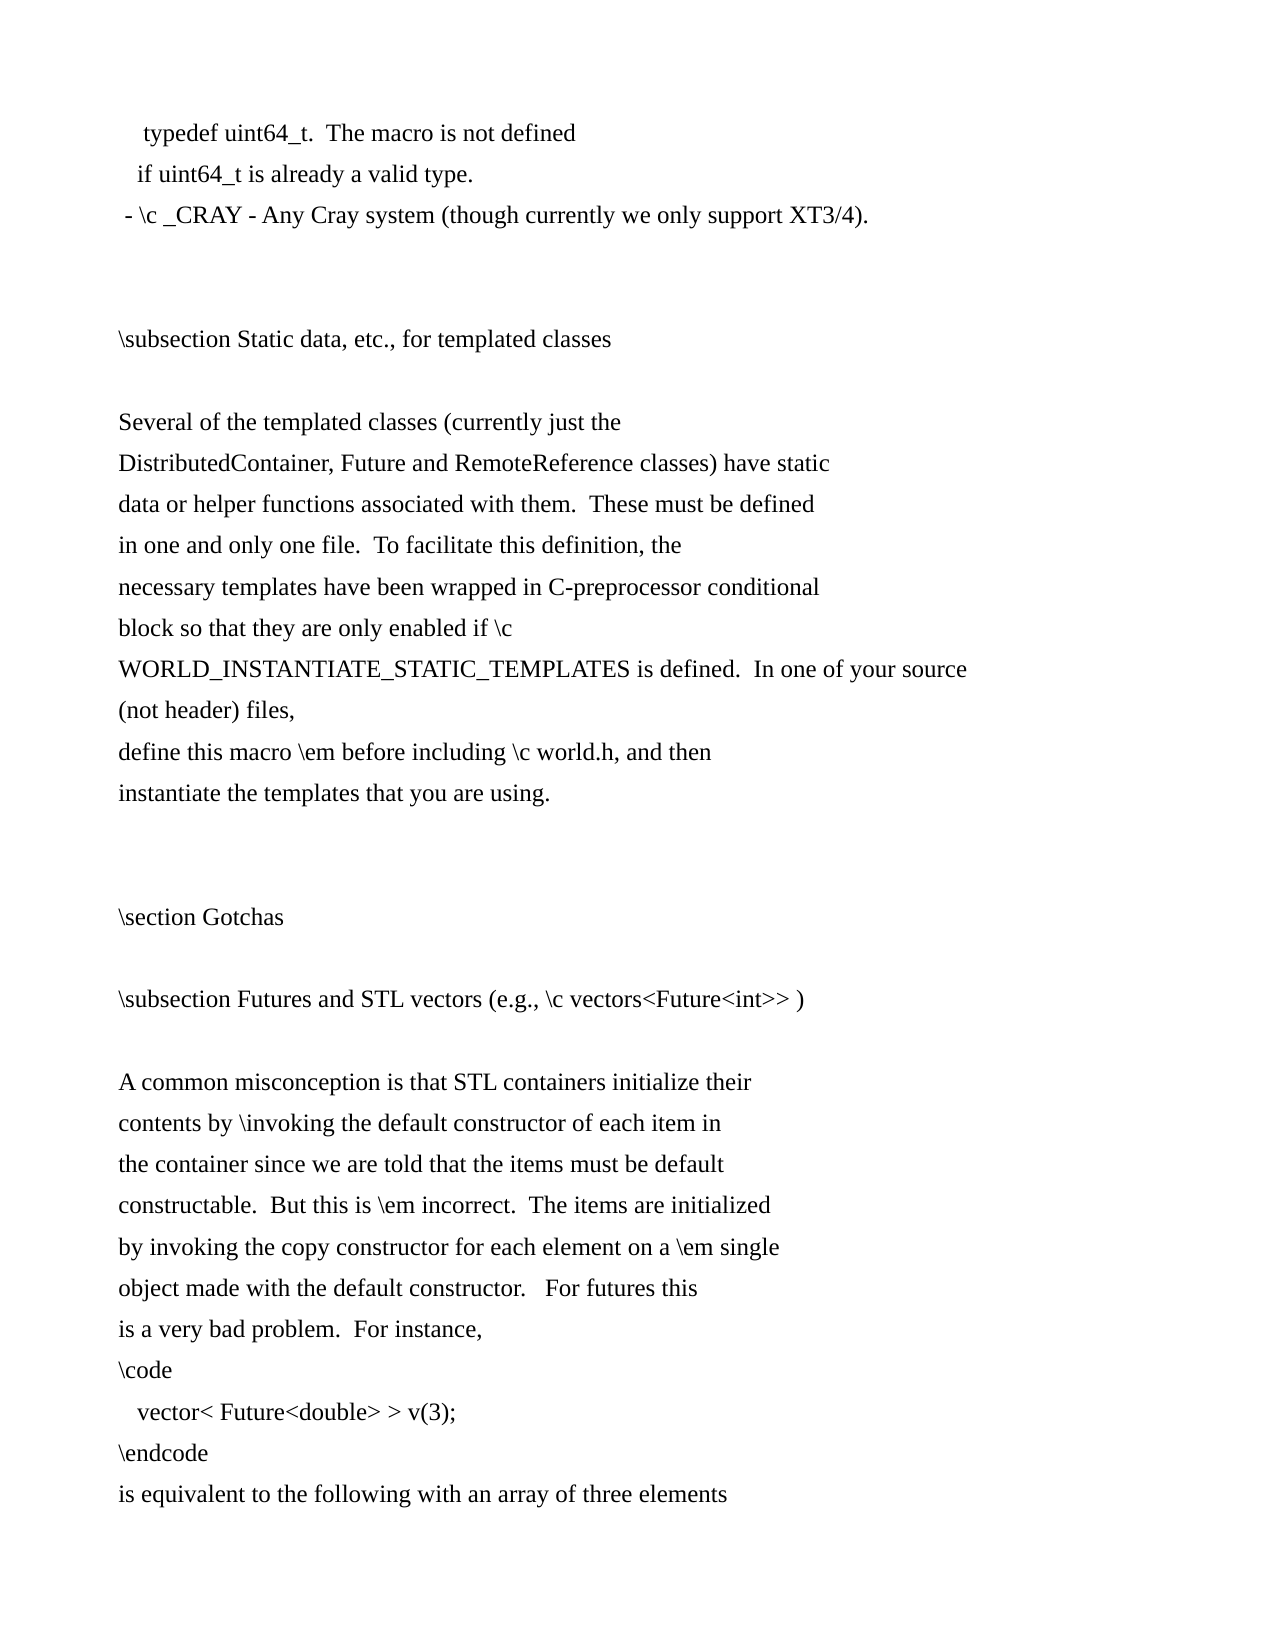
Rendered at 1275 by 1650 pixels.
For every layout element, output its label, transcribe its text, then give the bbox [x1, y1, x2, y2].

text by invoking the copy constructor for each element on a \em single [118, 1232, 1157, 1261]
text \subsection Futures and STL vectors (e.g., \c vectors<Future<int>> ) [118, 984, 1157, 1013]
text Several of the templated classes (currently just the [118, 407, 1157, 436]
text instantiate the templates that you are using. [118, 778, 1157, 807]
text \subsection Static data, etc., for templated classes [118, 324, 1157, 353]
text is equivalent to the following with an array of three elements [118, 1479, 1157, 1508]
text block so that they are only enabled if \c [118, 613, 1157, 642]
text in one and only one file. To facilitate this definition, the [118, 531, 1157, 559]
text A common misconception is that STL containers initialize their [118, 1067, 1157, 1096]
text constructable. But this is \em incorrect. The items are initialized [118, 1191, 1157, 1219]
text object made with the default constructor. For futures this [118, 1273, 1157, 1302]
text necessary templates have been wrapped in C-preprocessor conditional [118, 572, 1157, 601]
text if uint64_t is already a valid type. [118, 159, 1157, 188]
text define this macro \em before including \c world.h, and then [118, 737, 1157, 766]
text contents by \invoking the default constructor of each item in [118, 1108, 1157, 1137]
text DistributedContainer, Future and RemoteReference classes) have static [118, 448, 1157, 477]
text - \c _CRAY - Any Cray system (though currently we only support XT3/4). [118, 201, 1157, 229]
text \code [118, 1356, 1157, 1384]
text the container since we are told that the items must be default [118, 1149, 1157, 1178]
text (not header) files, [118, 696, 1157, 724]
text typedef uint64_t. The macro is not defined [118, 118, 1157, 147]
text WORLD_INSTANTIATE_STATIC_TEMPLATES is defined. In one of your source [118, 654, 1157, 683]
text \endcode [118, 1438, 1157, 1467]
text \section Gotchas [118, 902, 1157, 931]
text vector< Future<double> > v(3); [118, 1397, 1157, 1426]
text data or helper functions associated with them. These must be defined [118, 489, 1157, 518]
text is a very bad problem. For instance, [118, 1314, 1157, 1343]
